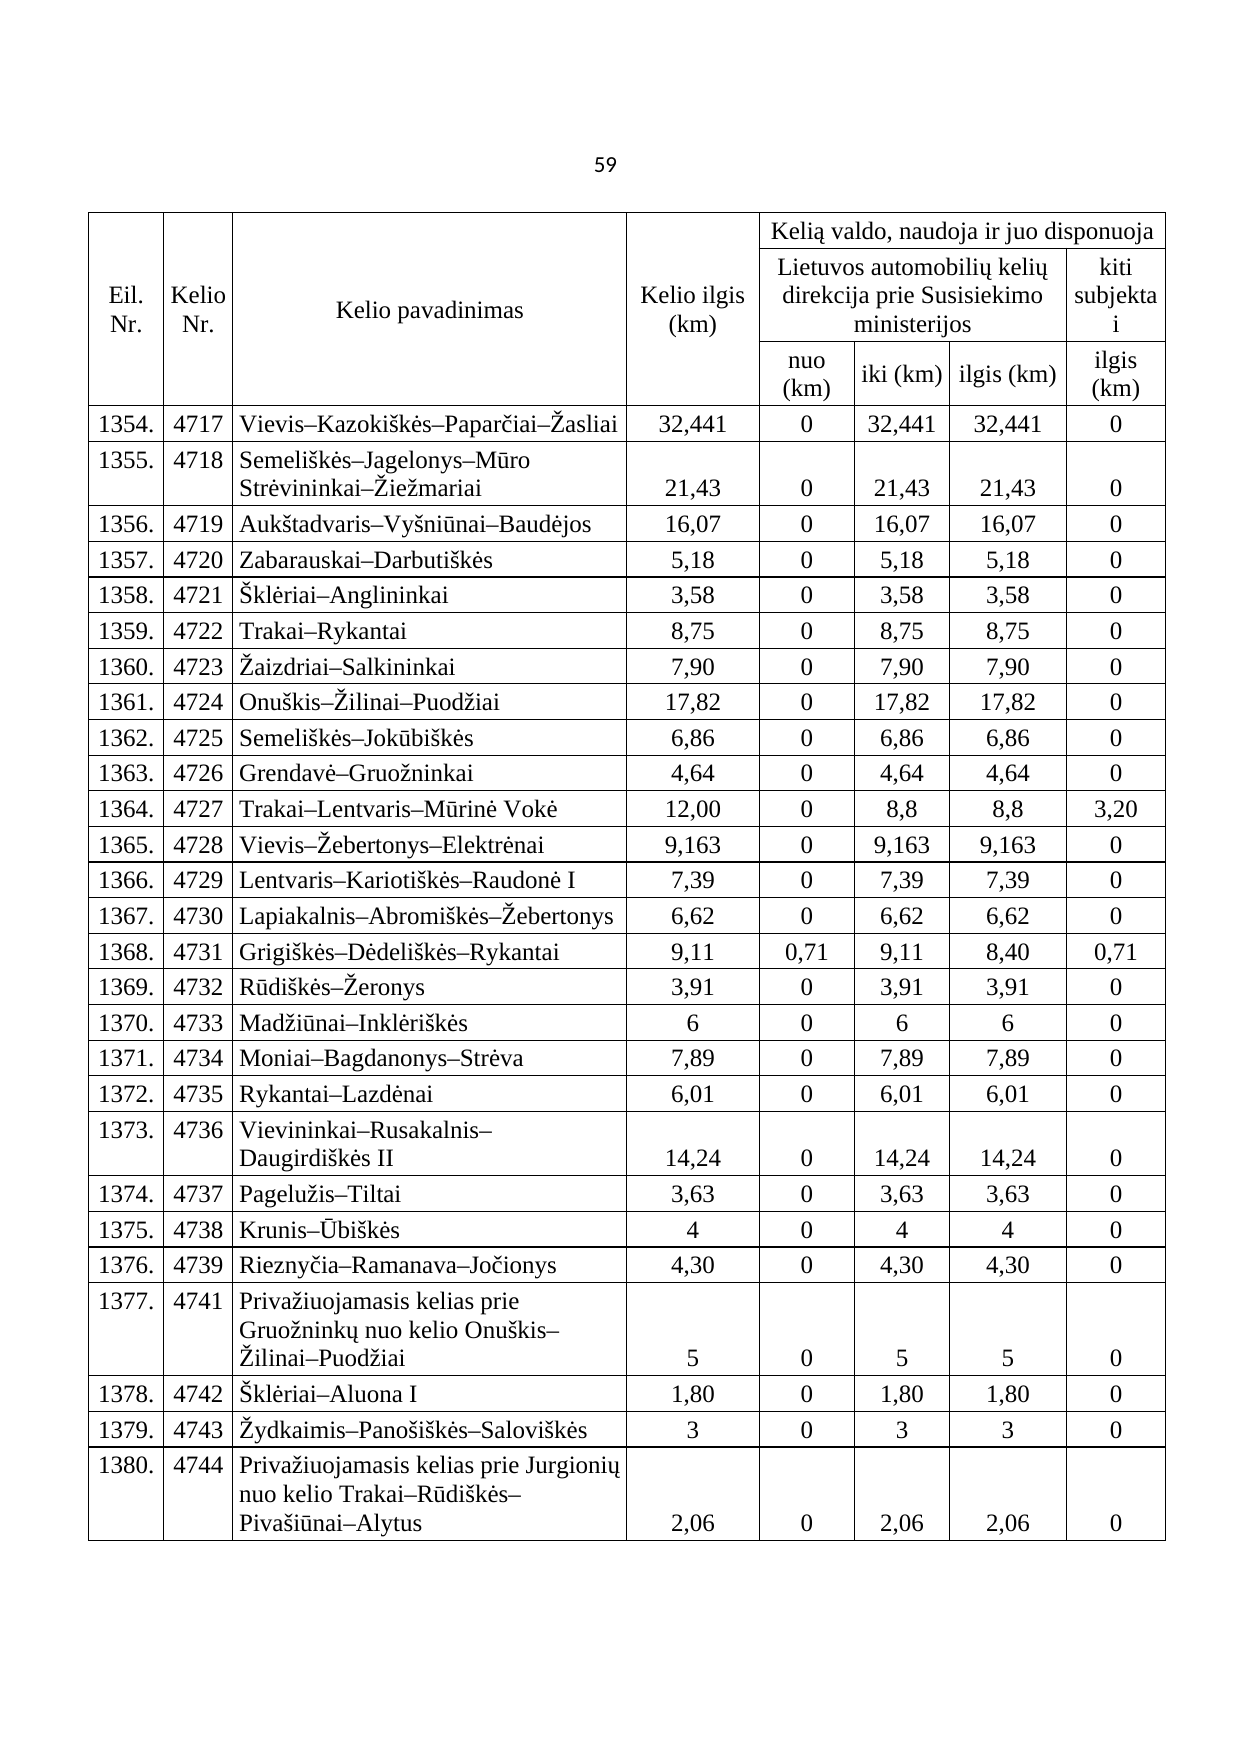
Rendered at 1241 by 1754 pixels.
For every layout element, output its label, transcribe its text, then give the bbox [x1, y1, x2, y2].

table_cell 4743 [164, 1412, 232, 1446]
table_cell Šklėriai–Aluona I [233, 1376, 626, 1411]
table_cell 0 [760, 898, 854, 933]
table_cell 4727 [164, 791, 232, 826]
table_cell Aukštadvaris–Vyšniūnai–Baudėjos [233, 506, 626, 541]
table_cell 1380. [89, 1448, 163, 1539]
table_cell 4732 [164, 969, 232, 1004]
table_cell 0 [760, 1283, 854, 1375]
table_cell ilgis (km) [950, 342, 1066, 405]
table_cell 3,91 [627, 969, 759, 1004]
table_cell 4720 [164, 542, 232, 576]
table_cell 7,39 [855, 863, 949, 897]
table_cell Semeliškės–Jagelonys–Mūro Strėvininkai–Žiežmariai [233, 442, 626, 505]
table_cell 21,43 [855, 442, 949, 505]
table_cell 5,18 [627, 542, 759, 576]
table_cell Pagelužis–Tiltai [233, 1176, 626, 1211]
table_cell 4726 [164, 756, 232, 790]
table_cell 1373. [89, 1112, 163, 1175]
table_cell Semeliškės–Jokūbiškės [233, 720, 626, 754]
table_cell 7,39 [627, 863, 759, 897]
table_cell Onuškis–Žilinai–Puodžiai [233, 684, 626, 719]
table_cell 3 [950, 1412, 1066, 1446]
table_cell 3,63 [855, 1176, 949, 1211]
table_cell 1370. [89, 1005, 163, 1039]
table_cell 8,8 [855, 791, 949, 826]
table_cell 1365. [89, 827, 163, 861]
table_cell 2,06 [950, 1448, 1066, 1539]
table_cell 1361. [89, 684, 163, 719]
table_cell 0 [1067, 720, 1165, 754]
table_cell 0 [1067, 1041, 1165, 1075]
table_cell 32,441 [950, 406, 1066, 441]
table_cell Rykantai–Lazdėnai [233, 1076, 626, 1111]
table_cell Trakai–Rykantai [233, 613, 626, 648]
table_cell 0 [1067, 506, 1165, 541]
table_cell 6 [855, 1005, 949, 1039]
table_cell Vievininkai–Rusakalnis–Daugirdiškės II [233, 1112, 626, 1175]
table_cell 4,30 [627, 1248, 759, 1282]
table_cell 14,24 [855, 1112, 949, 1175]
table_header Eil. Nr. [89, 213, 163, 405]
table_cell 9,11 [855, 934, 949, 968]
table_cell 4723 [164, 649, 232, 683]
table_cell 17,82 [627, 684, 759, 719]
table_cell 8,75 [855, 613, 949, 648]
table_cell 0 [760, 1041, 854, 1075]
table_cell 4,30 [950, 1248, 1066, 1282]
table_cell 4734 [164, 1041, 232, 1075]
table_cell 0 [1067, 406, 1165, 441]
table_cell 0 [760, 863, 854, 897]
table_header Kelio pavadinimas [233, 213, 626, 405]
table_cell 0 [1067, 613, 1165, 648]
table_cell 32,441 [855, 406, 949, 441]
table_cell 0 [760, 720, 854, 754]
table_cell 1366. [89, 863, 163, 897]
table_cell Lapiakalnis–Abromiškės–Žebertonys [233, 898, 626, 933]
table_cell 4738 [164, 1212, 232, 1246]
table_cell 0 [760, 756, 854, 790]
table_cell 1,80 [855, 1376, 949, 1411]
table_cell 3 [627, 1412, 759, 1446]
table_cell 1375. [89, 1212, 163, 1246]
table_cell 9,163 [627, 827, 759, 861]
table_cell Žaizdriai–Salkininkai [233, 649, 626, 683]
table_cell 6,86 [855, 720, 949, 754]
table_cell Šklėriai–Anglininkai [233, 578, 626, 612]
table_cell 4736 [164, 1112, 232, 1175]
table_cell 1,80 [627, 1376, 759, 1411]
table_cell 0,71 [760, 934, 854, 968]
table_cell Lietuvos automobilių kelių direkcija prie Susisiekimo ministerijos [760, 249, 1066, 341]
table_cell 7,90 [855, 649, 949, 683]
table_cell 4721 [164, 578, 232, 612]
table_cell 1371. [89, 1041, 163, 1075]
table_cell 21,43 [627, 442, 759, 505]
table_cell Privažiuojamasis kelias prie Gruožninkų nuo kelio Onuškis–Žilinai–Puodžiai [233, 1283, 626, 1375]
table_cell 0 [1067, 898, 1165, 933]
table_cell 5 [627, 1283, 759, 1375]
table_cell 9,163 [950, 827, 1066, 861]
table_cell Vievis–Kazokiškės–Paparčiai–Žasliai [233, 406, 626, 441]
table_cell 6,01 [950, 1076, 1066, 1111]
table_cell 1367. [89, 898, 163, 933]
table_cell 1354. [89, 406, 163, 441]
table_cell 1374. [89, 1176, 163, 1211]
table_cell 1379. [89, 1412, 163, 1446]
table_cell 2,06 [855, 1448, 949, 1539]
table_cell kiti subjektai [1067, 249, 1165, 341]
table_header Kelią valdo, naudoja ir juo disponuoja [760, 213, 1165, 248]
table_cell 4 [950, 1212, 1066, 1246]
table_cell 16,07 [855, 506, 949, 541]
table_cell 4724 [164, 684, 232, 719]
table_cell 0 [1067, 1005, 1165, 1039]
table_cell 3,58 [627, 578, 759, 612]
table_cell 4735 [164, 1076, 232, 1111]
table_cell Zabarauskai–Darbutiškės [233, 542, 626, 576]
table_cell 0 [760, 1376, 854, 1411]
table_cell 1372. [89, 1076, 163, 1111]
table_cell 5,18 [855, 542, 949, 576]
table_cell 0 [760, 1005, 854, 1039]
table_cell Rieznyčia–Ramanava–Jočionys [233, 1248, 626, 1282]
table_cell 0 [760, 442, 854, 505]
table_cell 4,64 [950, 756, 1066, 790]
table_cell iki (km) [855, 342, 949, 405]
table_cell 32,441 [627, 406, 759, 441]
table_cell 0 [760, 542, 854, 576]
table_cell 1356. [89, 506, 163, 541]
table_cell 5,18 [950, 542, 1066, 576]
table_cell 0 [760, 578, 854, 612]
table_cell 21,43 [950, 442, 1066, 505]
table_cell 4,64 [855, 756, 949, 790]
table_cell 4 [855, 1212, 949, 1246]
table_cell 0 [1067, 1412, 1165, 1446]
table_cell 0 [1067, 442, 1165, 505]
table_cell 4719 [164, 506, 232, 541]
table_cell 0 [760, 613, 854, 648]
table_cell 6,86 [950, 720, 1066, 754]
table_cell 14,24 [950, 1112, 1066, 1175]
table_cell 4729 [164, 863, 232, 897]
table_cell 4742 [164, 1376, 232, 1411]
table_cell 7,89 [627, 1041, 759, 1075]
table_cell 7,89 [855, 1041, 949, 1075]
table_cell 4717 [164, 406, 232, 441]
table_cell Vievis–Žebertonys–Elektrėnai [233, 827, 626, 861]
table_cell Rūdiškės–Žeronys [233, 969, 626, 1004]
table_cell 0 [1067, 1283, 1165, 1375]
table_cell 0 [1067, 1448, 1165, 1539]
table_cell 1363. [89, 756, 163, 790]
table_cell 1364. [89, 791, 163, 826]
table_cell 1368. [89, 934, 163, 968]
table_cell ilgis (km) [1067, 342, 1165, 405]
table_cell Moniai–Bagdanonys–Strėva [233, 1041, 626, 1075]
table_header Kelio Nr. [164, 213, 232, 405]
table_cell 0 [1067, 969, 1165, 1004]
table_cell 1378. [89, 1376, 163, 1411]
table_cell 6 [950, 1005, 1066, 1039]
table_cell 1359. [89, 613, 163, 648]
table_cell 4728 [164, 827, 232, 861]
table_cell 4731 [164, 934, 232, 968]
table_cell 0 [760, 406, 854, 441]
table_cell 8,75 [627, 613, 759, 648]
table_cell 7,39 [950, 863, 1066, 897]
table_cell 0 [1067, 863, 1165, 897]
table_cell 4,64 [627, 756, 759, 790]
table_cell 9,11 [627, 934, 759, 968]
table_cell 3,20 [1067, 791, 1165, 826]
table_cell 17,82 [855, 684, 949, 719]
table_cell 4725 [164, 720, 232, 754]
table_cell 0 [1067, 542, 1165, 576]
table_cell 0 [760, 827, 854, 861]
table_cell 7,90 [627, 649, 759, 683]
table_cell 7,90 [950, 649, 1066, 683]
table_cell 3,63 [950, 1176, 1066, 1211]
table_cell 5 [855, 1283, 949, 1375]
table_cell 6 [627, 1005, 759, 1039]
table_cell 16,07 [950, 506, 1066, 541]
table_cell Žydkaimis–Panošiškės–Saloviškės [233, 1412, 626, 1446]
table_cell Privažiuojamasis kelias prie Jurgionių nuo kelio Trakai–Rūdiškės–Pivašiūnai–Alytus [233, 1448, 626, 1539]
table_cell 0 [1067, 1212, 1165, 1246]
table_cell 0 [1067, 1248, 1165, 1282]
table_cell 3,63 [627, 1176, 759, 1211]
table_cell 6,62 [950, 898, 1066, 933]
table_cell 1362. [89, 720, 163, 754]
table_cell 6,86 [627, 720, 759, 754]
table_cell 6,62 [855, 898, 949, 933]
table_cell 3,58 [855, 578, 949, 612]
table_cell 0 [760, 1076, 854, 1111]
table_cell 0 [760, 1248, 854, 1282]
table_cell 0 [1067, 827, 1165, 861]
table_cell 4718 [164, 442, 232, 505]
table_cell 2,06 [627, 1448, 759, 1539]
table_cell 6,62 [627, 898, 759, 933]
table_cell 4744 [164, 1448, 232, 1539]
table_cell 4733 [164, 1005, 232, 1039]
table_cell 0 [760, 791, 854, 826]
table_cell 0 [1067, 649, 1165, 683]
table_cell Madžiūnai–Inklėriškės [233, 1005, 626, 1039]
table_cell 0 [760, 1212, 854, 1246]
table_cell Grendavė–Gruožninkai [233, 756, 626, 790]
table_cell 5 [950, 1283, 1066, 1375]
table_cell 0 [1067, 578, 1165, 612]
table_cell 17,82 [950, 684, 1066, 719]
table_cell 3,58 [950, 578, 1066, 612]
table_cell 3,91 [855, 969, 949, 1004]
table_cell 7,89 [950, 1041, 1066, 1075]
table_cell 3 [855, 1412, 949, 1446]
table_cell 0 [1067, 1076, 1165, 1111]
table_cell 0 [760, 506, 854, 541]
table_cell 8,8 [950, 791, 1066, 826]
table_cell Trakai–Lentvaris–Mūrinė Vokė [233, 791, 626, 826]
table_cell 4,30 [855, 1248, 949, 1282]
table_cell 1377. [89, 1283, 163, 1375]
table_cell 6,01 [627, 1076, 759, 1111]
table_cell 0 [760, 1448, 854, 1539]
table_cell 0 [1067, 756, 1165, 790]
table_cell 8,75 [950, 613, 1066, 648]
table_cell 12,00 [627, 791, 759, 826]
table_cell 6,01 [855, 1076, 949, 1111]
table_cell 4739 [164, 1248, 232, 1282]
table_cell Krunis–Ūbiškės [233, 1212, 626, 1246]
table_cell 4730 [164, 898, 232, 933]
table_cell 1,80 [950, 1376, 1066, 1411]
table_cell Lentvaris–Kariotiškės–Raudonė I [233, 863, 626, 897]
table_cell 0 [1067, 684, 1165, 719]
table_cell 1355. [89, 442, 163, 505]
table_cell 4737 [164, 1176, 232, 1211]
table_cell 0 [760, 1412, 854, 1446]
table_cell 14,24 [627, 1112, 759, 1175]
table_cell 0 [760, 969, 854, 1004]
table_header Kelio ilgis (km) [627, 213, 759, 405]
table_cell 0 [1067, 1112, 1165, 1175]
table_cell 1369. [89, 969, 163, 1004]
table_cell Grigiškės–Dėdeliškės–Rykantai [233, 934, 626, 968]
table_cell 0 [760, 684, 854, 719]
table_cell 8,40 [950, 934, 1066, 968]
table_cell 0 [1067, 1176, 1165, 1211]
table_cell 4722 [164, 613, 232, 648]
table_cell nuo (km) [760, 342, 854, 405]
table_cell 1376. [89, 1248, 163, 1282]
table_cell 9,163 [855, 827, 949, 861]
table_cell 4 [627, 1212, 759, 1246]
table_cell 1358. [89, 578, 163, 612]
table_cell 4741 [164, 1283, 232, 1375]
table_cell 0 [1067, 1376, 1165, 1411]
table_cell 0 [760, 1112, 854, 1175]
table_cell 0,71 [1067, 934, 1165, 968]
table_cell 16,07 [627, 506, 759, 541]
table_cell 1360. [89, 649, 163, 683]
table_cell 0 [760, 1176, 854, 1211]
table_cell 1357. [89, 542, 163, 576]
table_cell 3,91 [950, 969, 1066, 1004]
table_cell 0 [760, 649, 854, 683]
